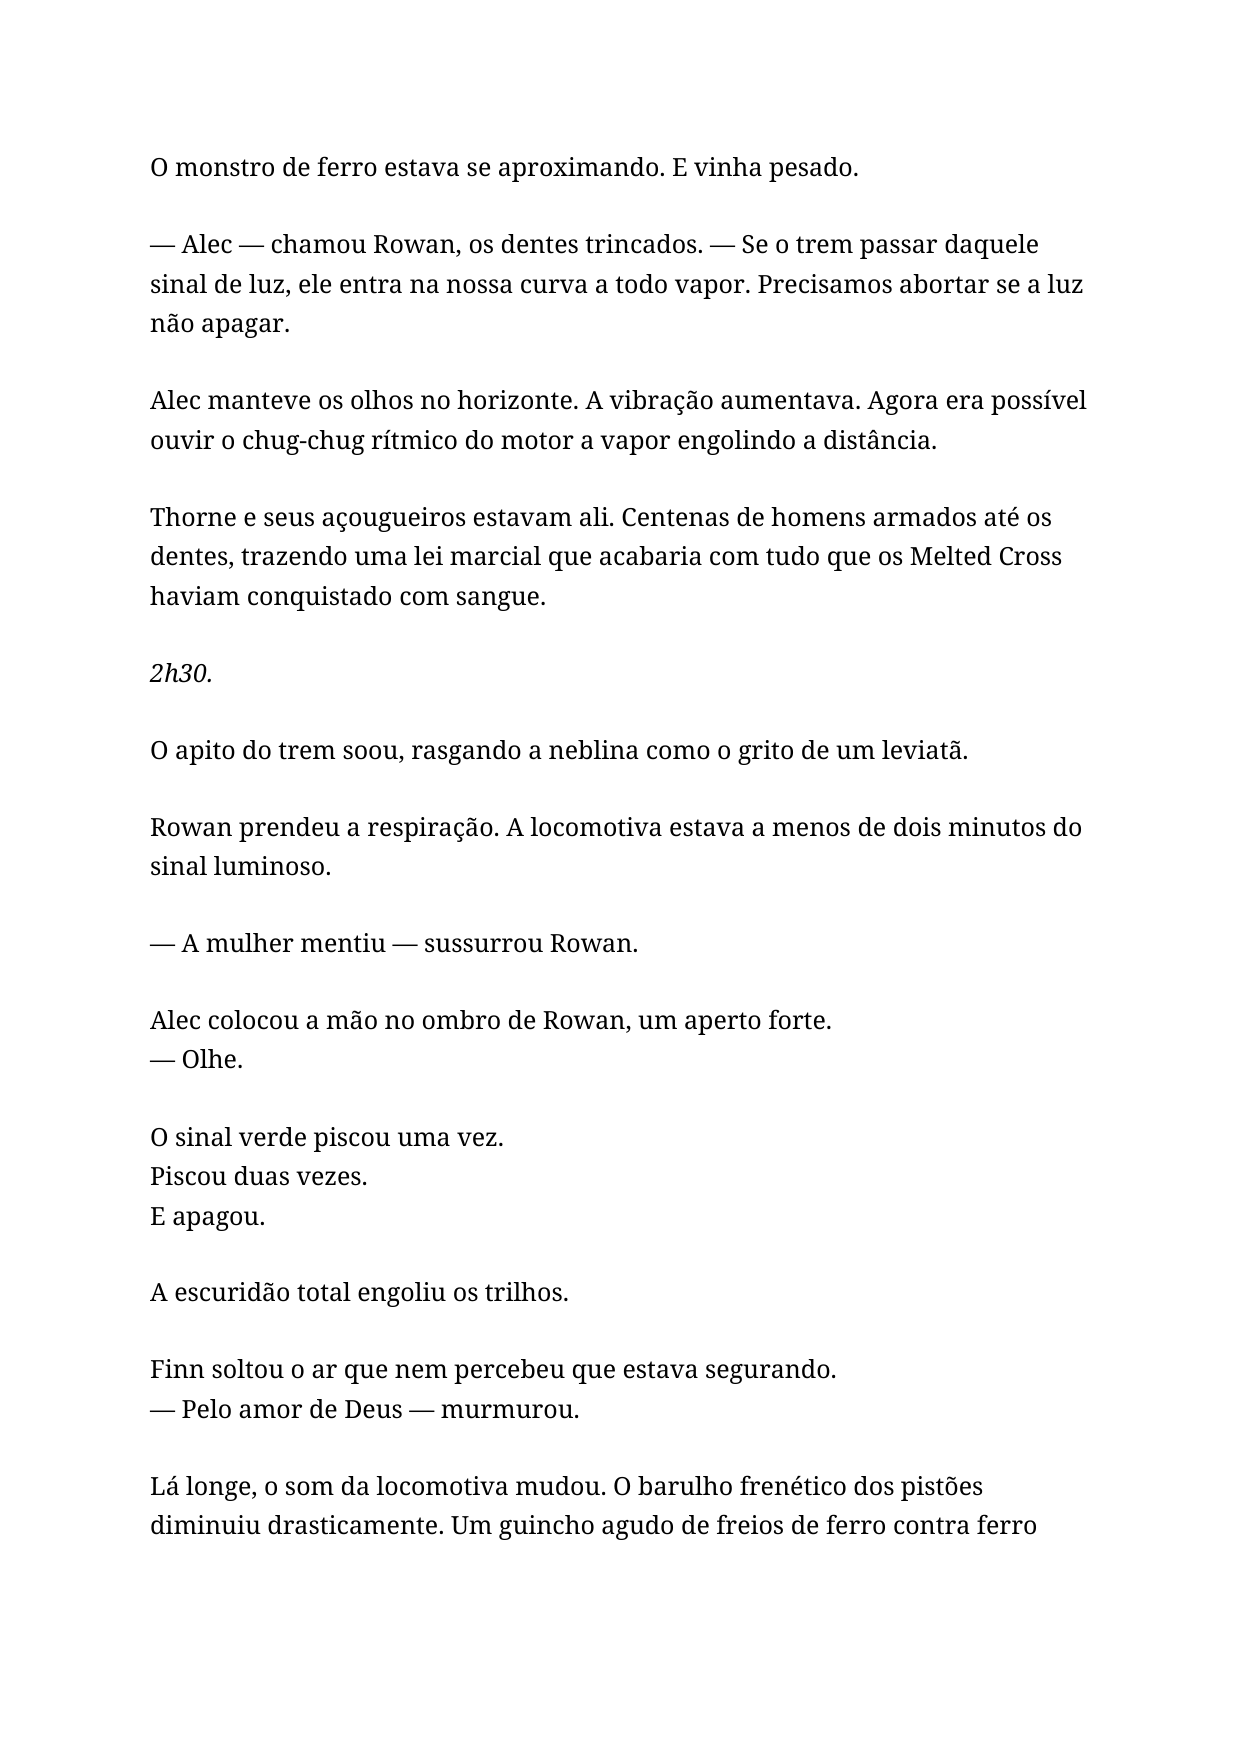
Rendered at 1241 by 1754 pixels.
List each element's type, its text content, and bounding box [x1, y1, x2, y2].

text O sinal verde piscou uma vez. Piscou duas vezes. E apagou. [150, 1119, 1090, 1232]
text O apito do trem soou, rasgando a neblina como o grito de um leviatã. [150, 732, 1090, 766]
text Alec manteve os olhos no horizonte. A vibração aumentava. Agora era possível ouvir o chug-chug rítmico do motor a vapor engolindo a distância. [150, 383, 1090, 456]
text 2h30. [150, 655, 1090, 689]
text Lá longe, o som da locomotiva mudou. O barulho frenético dos pistões diminuiu drasticamente. Um guincho agudo de freios de ferro contra ferro [150, 1468, 1090, 1542]
text Finn soltou o ar que nem percebeu que estava segurando. — Pelo amor de Deus — murmurou. [150, 1352, 1090, 1426]
text — A mulher mentiu — sussurrou Rowan. [150, 926, 1090, 960]
text A escuridão total engoliu os trilhos. [150, 1275, 1090, 1309]
text Thorne e seus açougueiros estavam ali. Centenas de homens armados até os dentes, trazendo uma lei marcial que acabaria com tudo que os Melted Cross haviam conquistado com sangue. [150, 499, 1090, 612]
text Rowan prendeu a respiração. A locomotiva estava a menos de dois minutos do sinal luminoso. [150, 809, 1090, 883]
text Alec colocou a mão no ombro de Rowan, um aperto forte. — Olhe. [150, 1003, 1090, 1076]
text — Alec — chamou Rowan, os dentes trincados. — Se o trem passar daquele sinal de luz, ele entra na nossa curva a todo vapor. Precisamos abortar se a luz não apagar. [150, 227, 1090, 340]
text O monstro de ferro estava se aproximando. E vinha pesado. [150, 150, 1090, 184]
